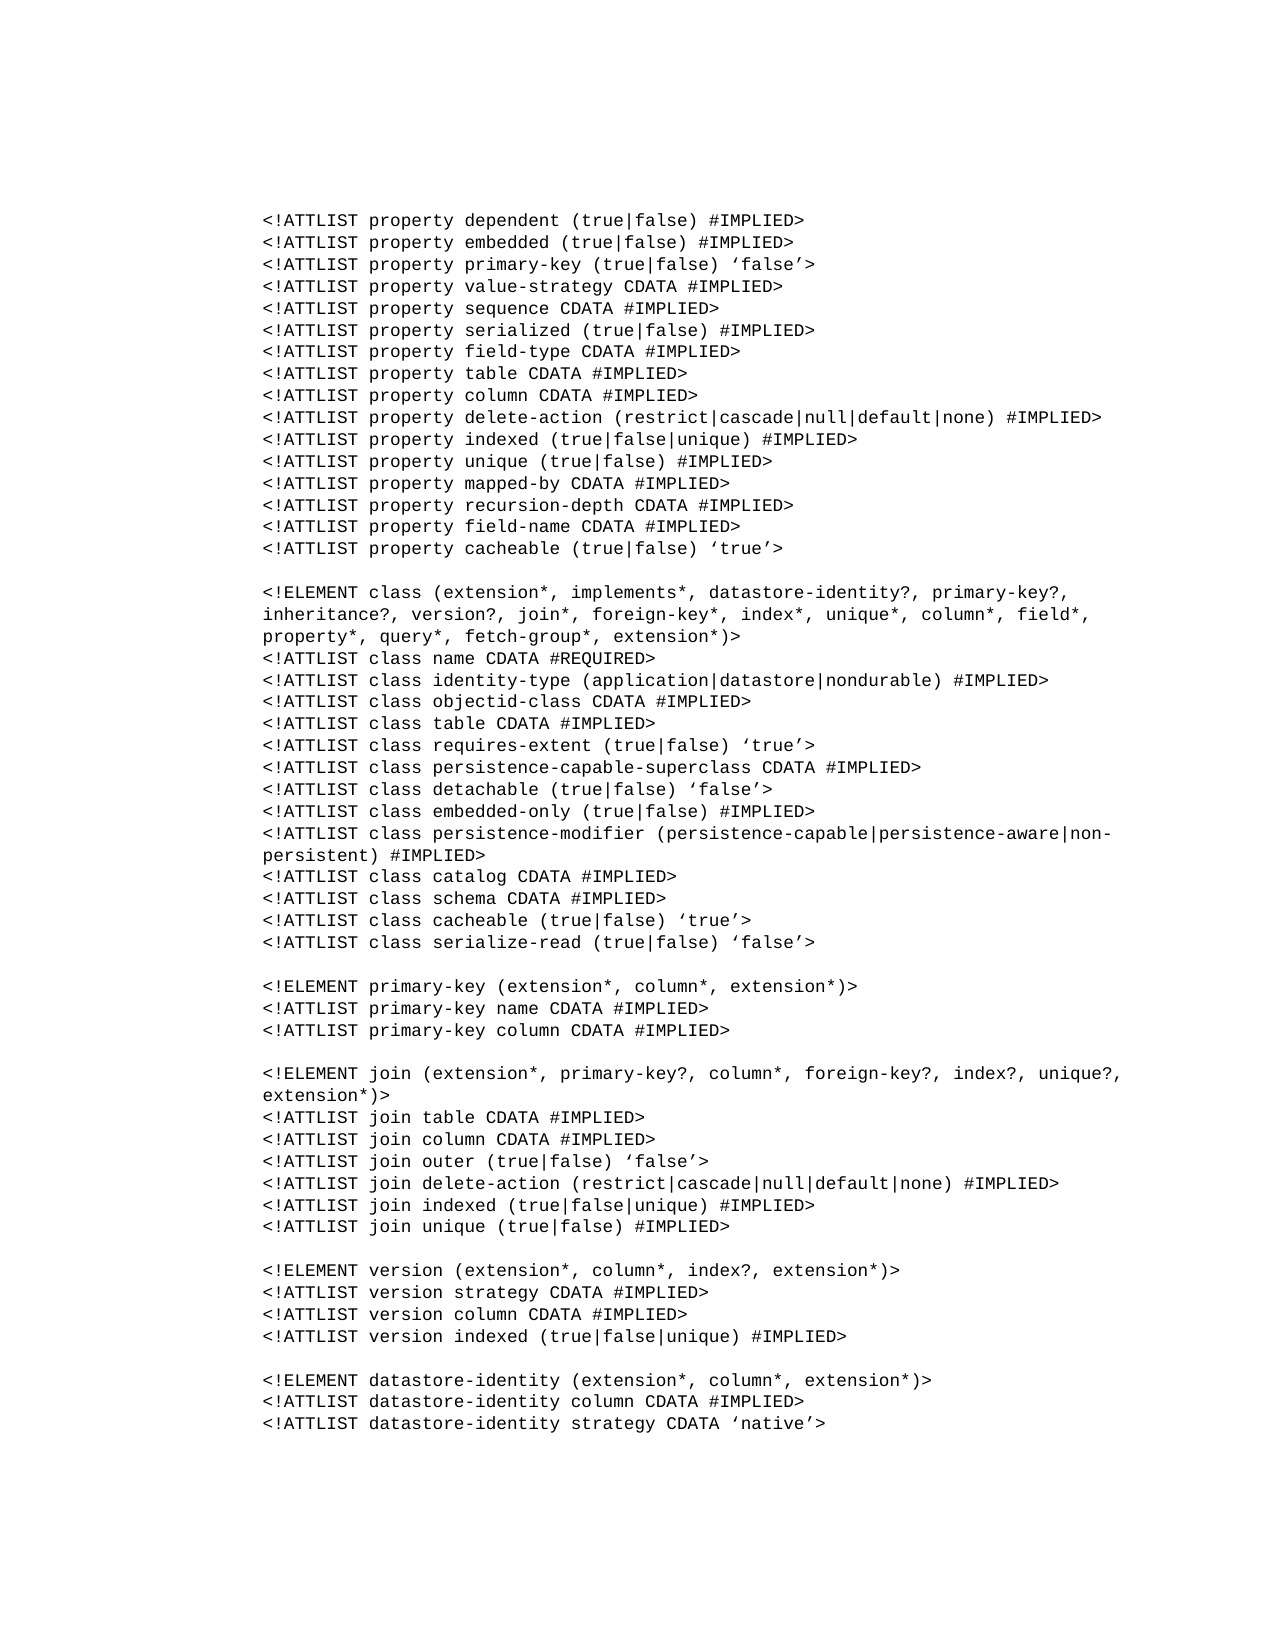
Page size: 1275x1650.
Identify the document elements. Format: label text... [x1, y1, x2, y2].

text <!ATTLIST property table CDATA #IMPLIED> [262, 363, 1125, 385]
text <!ATTLIST join outer (true|false) ‘false’> [262, 1151, 1125, 1172]
text <!ATTLIST class cacheable (true|false) ‘true’> [262, 910, 1125, 932]
text <!ATTLIST datastore-identity strategy CDATA ‘native’> [262, 1413, 1125, 1435]
text <!ATTLIST join column CDATA #IMPLIED> [262, 1129, 1125, 1151]
text <!ATTLIST class catalog CDATA #IMPLIED> [262, 866, 1125, 888]
text <!ELEMENT primary-key (extension*, column*, extension*)> [262, 976, 1125, 997]
text <!ELEMENT join (extension*, primary-key?, column*, foreign-key?, index?, unique?, extension*)> [262, 1063, 1125, 1107]
text <!ATTLIST property mapped-by CDATA #IMPLIED> [262, 472, 1125, 494]
text <!ATTLIST property field-type CDATA #IMPLIED> [262, 341, 1125, 363]
text <!ATTLIST join table CDATA #IMPLIED> [262, 1107, 1125, 1129]
text <!ATTLIST class detachable (true|false) ‘false’> [262, 779, 1125, 801]
text <!ATTLIST version column CDATA #IMPLIED> [262, 1304, 1125, 1326]
text <!ATTLIST class table CDATA #IMPLIED> [262, 713, 1125, 735]
text <!ATTLIST property cacheable (true|false) ‘true’> [262, 538, 1125, 560]
text <!ATTLIST class schema CDATA #IMPLIED> [262, 888, 1125, 910]
text <!ATTLIST class persistence-capable-superclass CDATA #IMPLIED> [262, 757, 1125, 779]
text <!ATTLIST class objectid-class CDATA #IMPLIED> [262, 691, 1125, 713]
text <!ATTLIST class embedded-only (true|false) #IMPLIED> [262, 801, 1125, 822]
text <!ATTLIST class name CDATA #REQUIRED> [262, 647, 1125, 669]
text <!ATTLIST property embedded (true|false) #IMPLIED> [262, 232, 1125, 254]
text <!ATTLIST property indexed (true|false|unique) #IMPLIED> [262, 429, 1125, 451]
text <!ELEMENT datastore-identity (extension*, column*, extension*)> [262, 1369, 1125, 1391]
text <!ATTLIST join delete-action (restrict|cascade|null|default|none) #IMPLIED> [262, 1172, 1125, 1194]
text <!ATTLIST class serialize-read (true|false) ‘false’> [262, 932, 1125, 954]
text <!ELEMENT class (extension*, implements*, datastore-identity?, primary-key?, inheritance?, version?, join*, foreign-key*, index*, unique*, column*, field*, property*, query*, fetch-group*, extension*)> [262, 582, 1125, 647]
text <!ATTLIST join indexed (true|false|unique) #IMPLIED> [262, 1194, 1125, 1216]
text <!ATTLIST property delete-action (restrict|cascade|null|default|none) #IMPLIED> [262, 407, 1125, 429]
text <!ATTLIST property unique (true|false) #IMPLIED> [262, 451, 1125, 472]
text <!ATTLIST class identity-type (application|datastore|nondurable) #IMPLIED> [262, 669, 1125, 691]
text <!ATTLIST version strategy CDATA #IMPLIED> [262, 1282, 1125, 1304]
text <!ATTLIST primary-key name CDATA #IMPLIED> [262, 997, 1125, 1019]
text <!ATTLIST property value-strategy CDATA #IMPLIED> [262, 276, 1125, 297]
text <!ATTLIST class persistence-modifier (persistence-capable|persistence-aware|non-persistent) #IMPLIED> [262, 822, 1125, 866]
text <!ATTLIST version indexed (true|false|unique) #IMPLIED> [262, 1326, 1125, 1347]
text <!ATTLIST property primary-key (true|false) ‘false’> [262, 254, 1125, 276]
text <!ATTLIST property field-name CDATA #IMPLIED> [262, 516, 1125, 538]
text <!ATTLIST property dependent (true|false) #IMPLIED> [262, 210, 1125, 232]
text <!ATTLIST property column CDATA #IMPLIED> [262, 385, 1125, 407]
text <!ATTLIST property recursion-depth CDATA #IMPLIED> [262, 494, 1125, 516]
text <!ATTLIST primary-key column CDATA #IMPLIED> [262, 1019, 1125, 1041]
text <!ATTLIST property sequence CDATA #IMPLIED> [262, 297, 1125, 319]
text <!ATTLIST join unique (true|false) #IMPLIED> [262, 1216, 1125, 1238]
text <!ATTLIST class requires-extent (true|false) ‘true’> [262, 735, 1125, 757]
text <!ATTLIST datastore-identity column CDATA #IMPLIED> [262, 1391, 1125, 1413]
text <!ATTLIST property serialized (true|false) #IMPLIED> [262, 319, 1125, 341]
text <!ELEMENT version (extension*, column*, index?, extension*)> [262, 1260, 1125, 1282]
